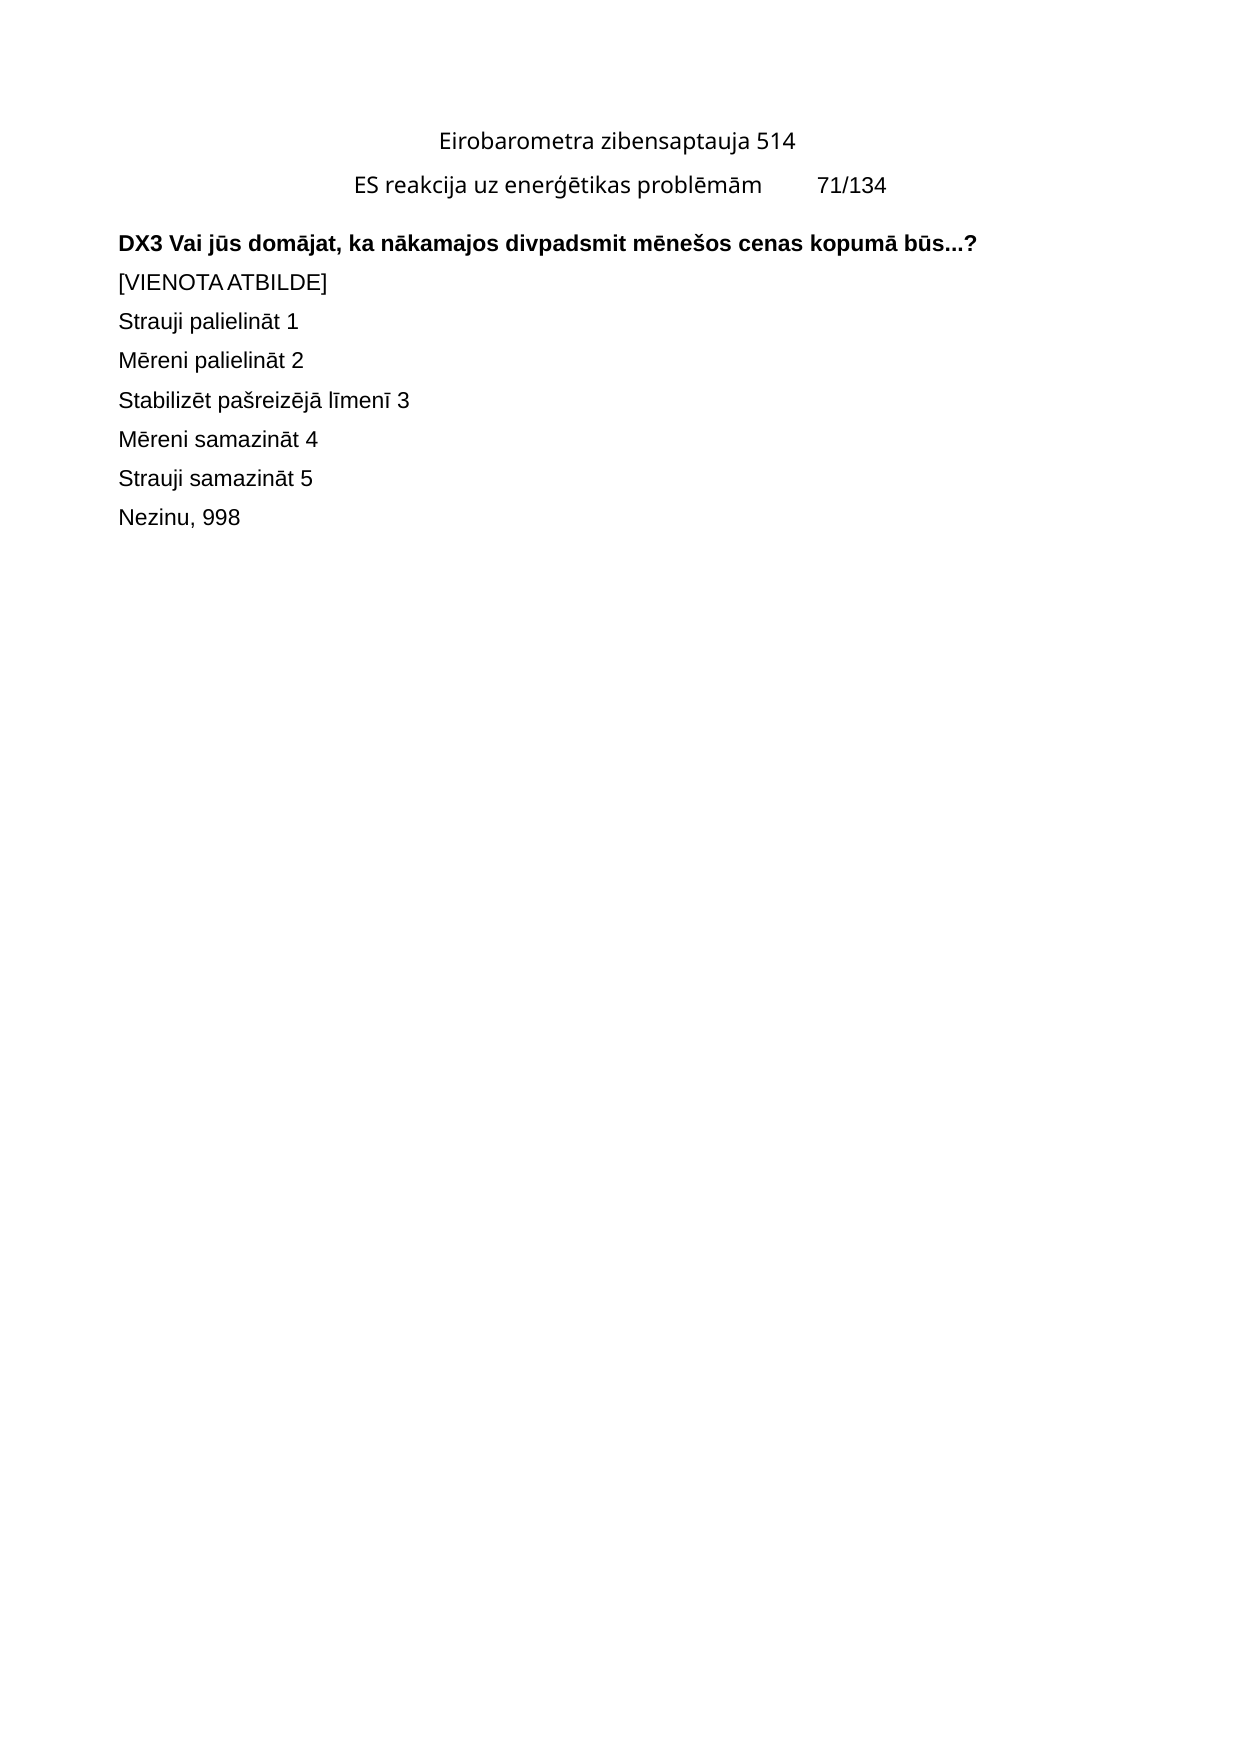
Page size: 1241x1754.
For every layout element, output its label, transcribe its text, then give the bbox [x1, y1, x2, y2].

text DX3 Vai jūs domājat, ka nākamajos divpadsmit mēnešos cenas kopumā būs...? [118, 229, 1122, 256]
text Strauji samazināt 5 [118, 465, 1122, 491]
text [VIENOTA ATBILDE] [118, 269, 1122, 295]
text Mēreni samazināt 4 [118, 426, 1122, 452]
text Nezinu, 998 [118, 504, 1122, 531]
text Strauji palielināt 1 [118, 308, 1122, 334]
text Stabilizēt pašreizējā līmenī 3 [118, 387, 1122, 413]
text Mēreni palielināt 2 [118, 347, 1122, 374]
